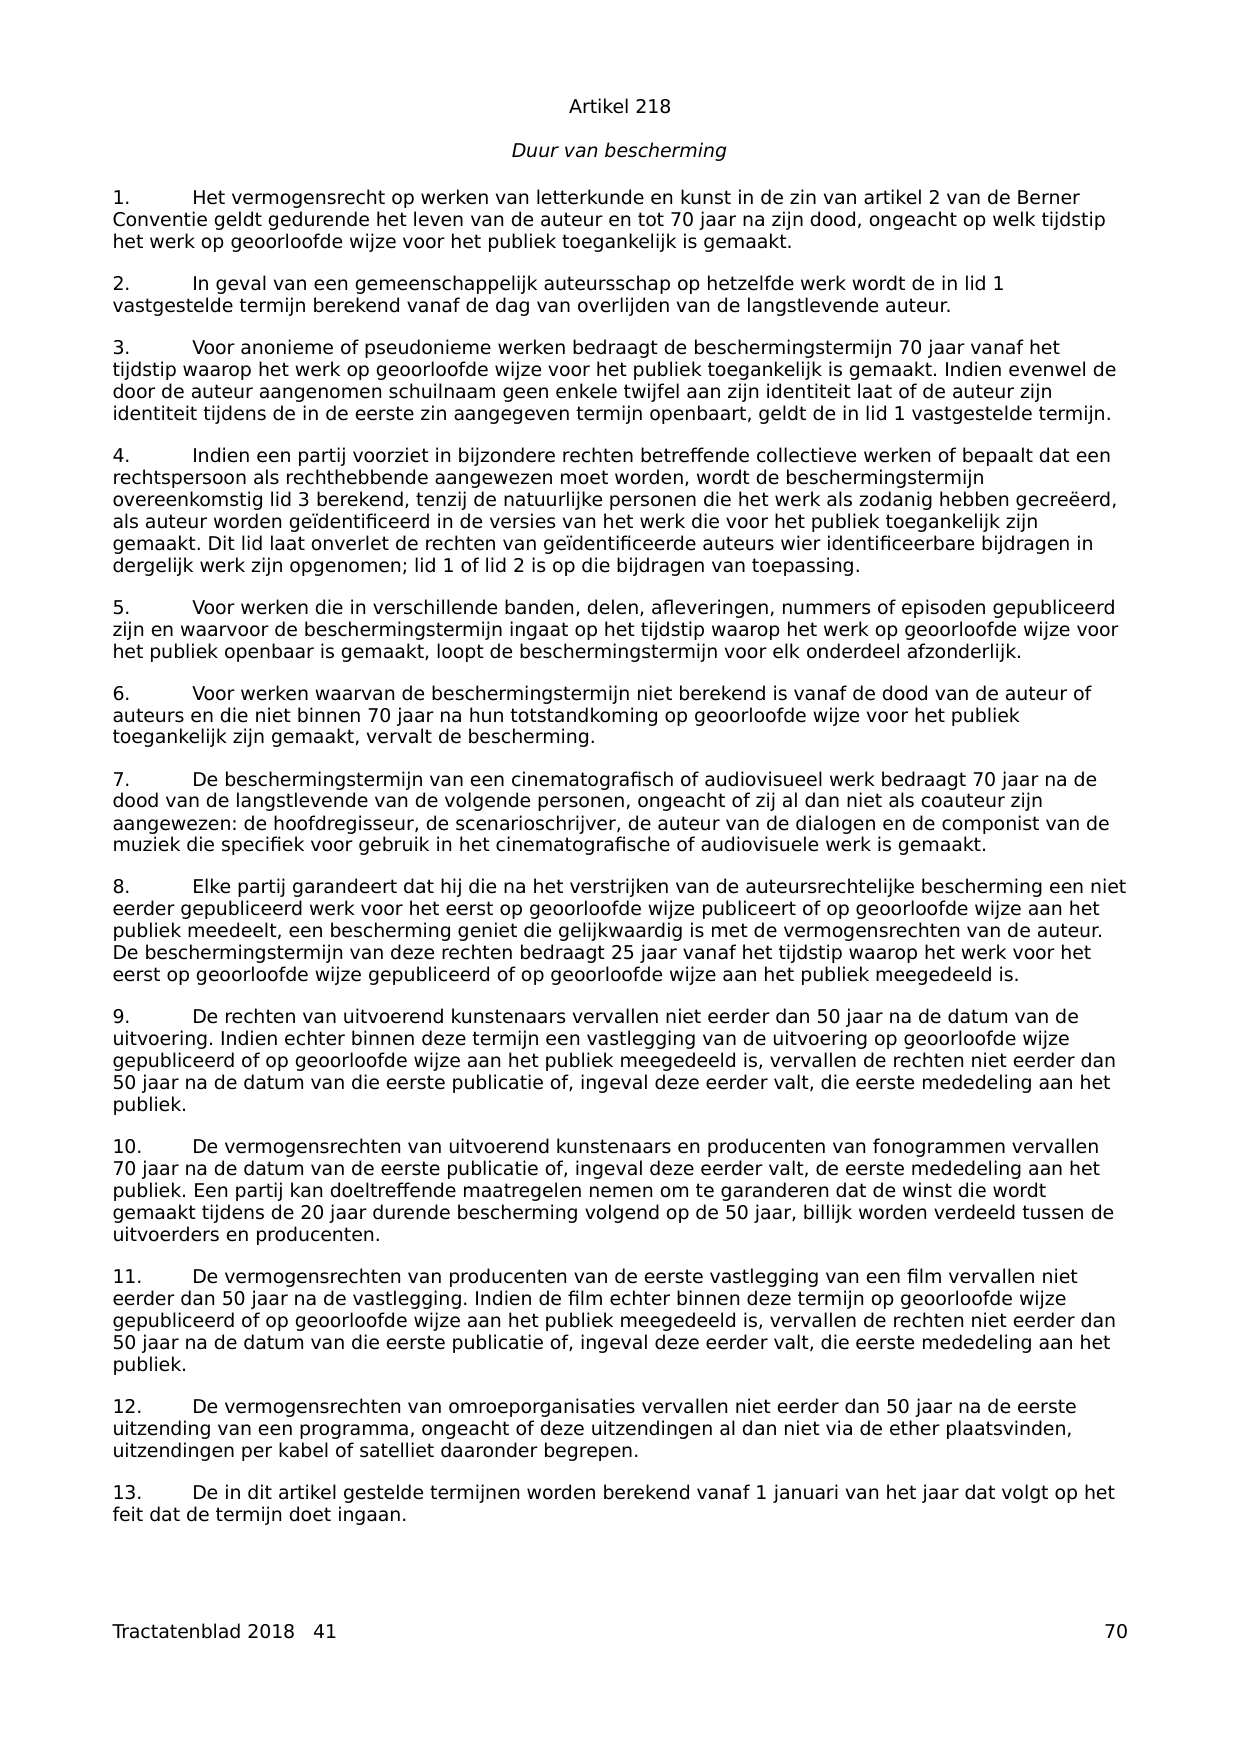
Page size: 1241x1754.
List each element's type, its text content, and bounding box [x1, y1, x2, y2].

text 1. Het vermogensrecht op werken van letterkunde en kunst in de zin van artikel 2 van de Berner Conventie geldt gedurende het leven van de auteur en tot 70 jaar na zijn dood, ongeacht op welk tijdstip het werk op geoorloofde wijze voor het publiek toegankelijk is gemaakt. [112, 187, 1128, 253]
text 4. Indien een partij voorziet in bijzondere rechten betreffende collectieve werken of bepaalt dat een rechtspersoon als rechthebbende aangewezen moet worden, wordt de beschermingstermijn overeenkomstig lid 3 berekend, tenzij de natuurlijke personen die het werk als zodanig hebben gecreëerd, als auteur worden geïdentificeerd in de versies van het werk die voor het publiek toegankelijk zijn gemaakt. Dit lid laat onverlet de rechten van geïdentificeerde auteurs wier identificeerbare bijdragen in dergelijk werk zijn opgenomen; lid 1 of lid 2 is op die bijdragen van toepassing. [112, 445, 1128, 577]
text 7. De beschermingstermijn van een cinematografisch of audiovisueel werk bedraagt 70 jaar na de dood van de langstlevende van de volgende personen, ongeacht of zij al dan niet als coauteur zijn aangewezen: de hoofdregisseur, de scenarioschrijver, de auteur van de dialogen en de componist van de muziek die specifiek voor gebruik in het cinematografische of audiovisuele werk is gemaakt. [112, 768, 1128, 856]
subtitle Artikel 218 Duur van bescherming [112, 96, 1128, 162]
text 9. De rechten van uitvoerend kunstenaars vervallen niet eerder dan 50 jaar na de datum van de uitvoering. Indien echter binnen deze termijn een vastlegging van de uitvoering op geoorloofde wijze gepubliceerd of op geoorloofde wijze aan het publiek meegedeeld is, vervallen de rechten niet eerder dan 50 jaar na de datum van die eerste publicatie of, ingeval deze eerder valt, die eerste mededeling aan het publiek. [112, 1006, 1128, 1116]
text 5. Voor werken die in verschillende banden, delen, afleveringen, nummers of episoden gepubliceerd zijn en waarvoor de beschermingstermijn ingaat op het tijdstip waarop het werk op geoorloofde wijze voor het publiek openbaar is gemaakt, loopt de beschermingstermijn voor elk onderdeel afzonderlijk. [112, 597, 1128, 662]
text 12. De vermogensrechten van omroeporganisaties vervallen niet eerder dan 50 jaar na de eerste uitzending van een programma, ongeacht of deze uitzendingen al dan niet via de ether plaatsvinden, uitzendingen per kabel of satelliet daaronder begrepen. [112, 1396, 1128, 1462]
text 10. De vermogensrechten van uitvoerend kunstenaars en producenten van fonogrammen vervallen 70 jaar na de datum van de eerste publicatie of, ingeval deze eerder valt, de eerste mededeling aan het publiek. Een partij kan doeltreffende maatregelen nemen om te garanderen dat de winst die wordt gemaakt tijdens de 20 jaar durende bescherming volgend op de 50 jaar, billijk worden verdeeld tussen de uitvoerders en producenten. [112, 1136, 1128, 1246]
text 11. De vermogensrechten van producenten van de eerste vastlegging van een film vervallen niet eerder dan 50 jaar na de vastlegging. Indien de film echter binnen deze termijn op geoorloofde wijze gepubliceerd of op geoorloofde wijze aan het publiek meegedeeld is, vervallen de rechten niet eerder dan 50 jaar na de datum van die eerste publicatie of, ingeval deze eerder valt, die eerste mededeling aan het publiek. [112, 1266, 1128, 1376]
text 6. Voor werken waarvan de beschermingstermijn niet berekend is vanaf de dood van de auteur of auteurs en die niet binnen 70 jaar na hun totstandkoming op geoorloofde wijze voor het publiek toegankelijk zijn gemaakt, vervalt de bescherming. [112, 682, 1128, 748]
text 8. Elke partij garandeert dat hij die na het verstrijken van de auteursrechtelijke bescherming een niet eerder gepubliceerd werk voor het eerst op geoorloofde wijze publiceert of op geoorloofde wijze aan het publiek meedeelt, een bescherming geniet die gelijkwaardig is met de vermogensrechten van de auteur. De beschermingstermijn van deze rechten bedraagt 25 jaar vanaf het tijdstip waarop het werk voor het eerst op geoorloofde wijze gepubliceerd of op geoorloofde wijze aan het publiek meegedeeld is. [112, 876, 1128, 986]
text 2. In geval van een gemeenschappelijk auteursschap op hetzelfde werk wordt de in lid 1 vastgestelde termijn berekend vanaf de dag van overlijden van de langstlevende auteur. [112, 273, 1128, 317]
text 3. Voor anonieme of pseudonieme werken bedraagt de beschermingstermijn 70 jaar vanaf het tijdstip waarop het werk op geoorloofde wijze voor het publiek toegankelijk is gemaakt. Indien evenwel de door de auteur aangenomen schuilnaam geen enkele twijfel aan zijn identiteit laat of de auteur zijn identiteit tijdens de in de eerste zin aangegeven termijn openbaart, geldt de in lid 1 vastgestelde termijn. [112, 337, 1128, 425]
text 13. De in dit artikel gestelde termijnen worden berekend vanaf 1 januari van het jaar dat volgt op het feit dat de termijn doet ingaan. [112, 1482, 1128, 1526]
